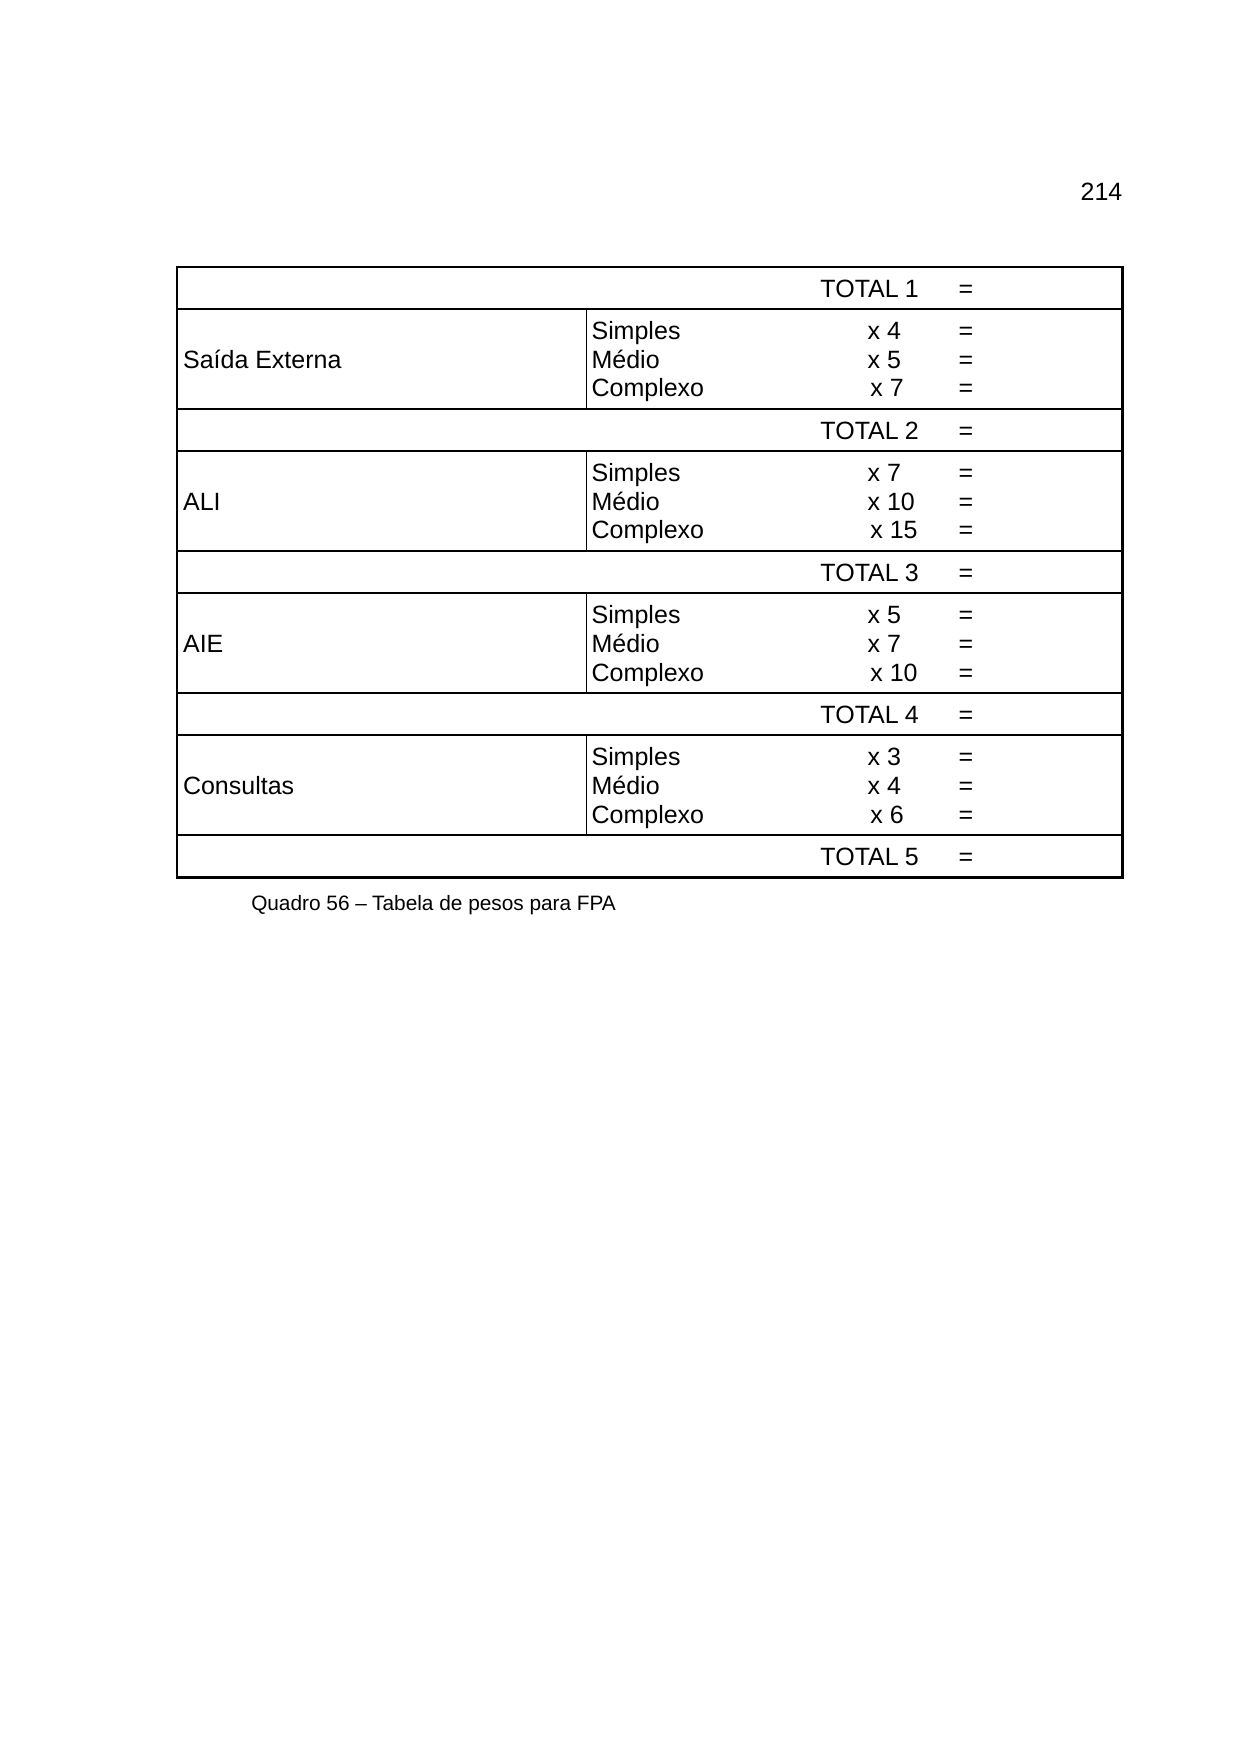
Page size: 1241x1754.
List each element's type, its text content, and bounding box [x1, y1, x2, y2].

table_cell Simples x 7 Médio x 10 Complexo x 15 [587, 452, 953, 550]
table_cell Saída Externa [178, 310, 586, 408]
table_cell Simples x 4 Médio x 5 Complexo x 7 [587, 310, 953, 408]
table_cell TOTAL 1 [178, 268, 953, 308]
text Quadro 56 – Tabela de pesos para FPA [177, 891, 1122, 915]
table_cell Consultas [178, 736, 586, 834]
table_cell Simples x 5 Médio x 7 Complexo x 10 [587, 594, 953, 692]
table_cell = = = [953, 310, 1121, 408]
table_cell = = = [953, 736, 1121, 834]
table_cell TOTAL 3 [178, 552, 953, 592]
table_cell TOTAL 4 [178, 694, 953, 734]
table_cell = [953, 268, 1121, 308]
table_cell = [953, 836, 1121, 876]
table_cell ALI [178, 452, 586, 550]
table_cell = [953, 410, 1121, 450]
table_cell TOTAL 5 [178, 836, 953, 876]
table_cell = [953, 552, 1121, 592]
table_cell Simples x 3 Médio x 4 Complexo x 6 [587, 736, 953, 834]
table_cell = [953, 694, 1121, 734]
table_cell TOTAL 2 [178, 410, 953, 450]
table_cell = = = [953, 594, 1121, 692]
table_cell = = = [953, 452, 1121, 550]
table_cell AIE [178, 594, 586, 692]
